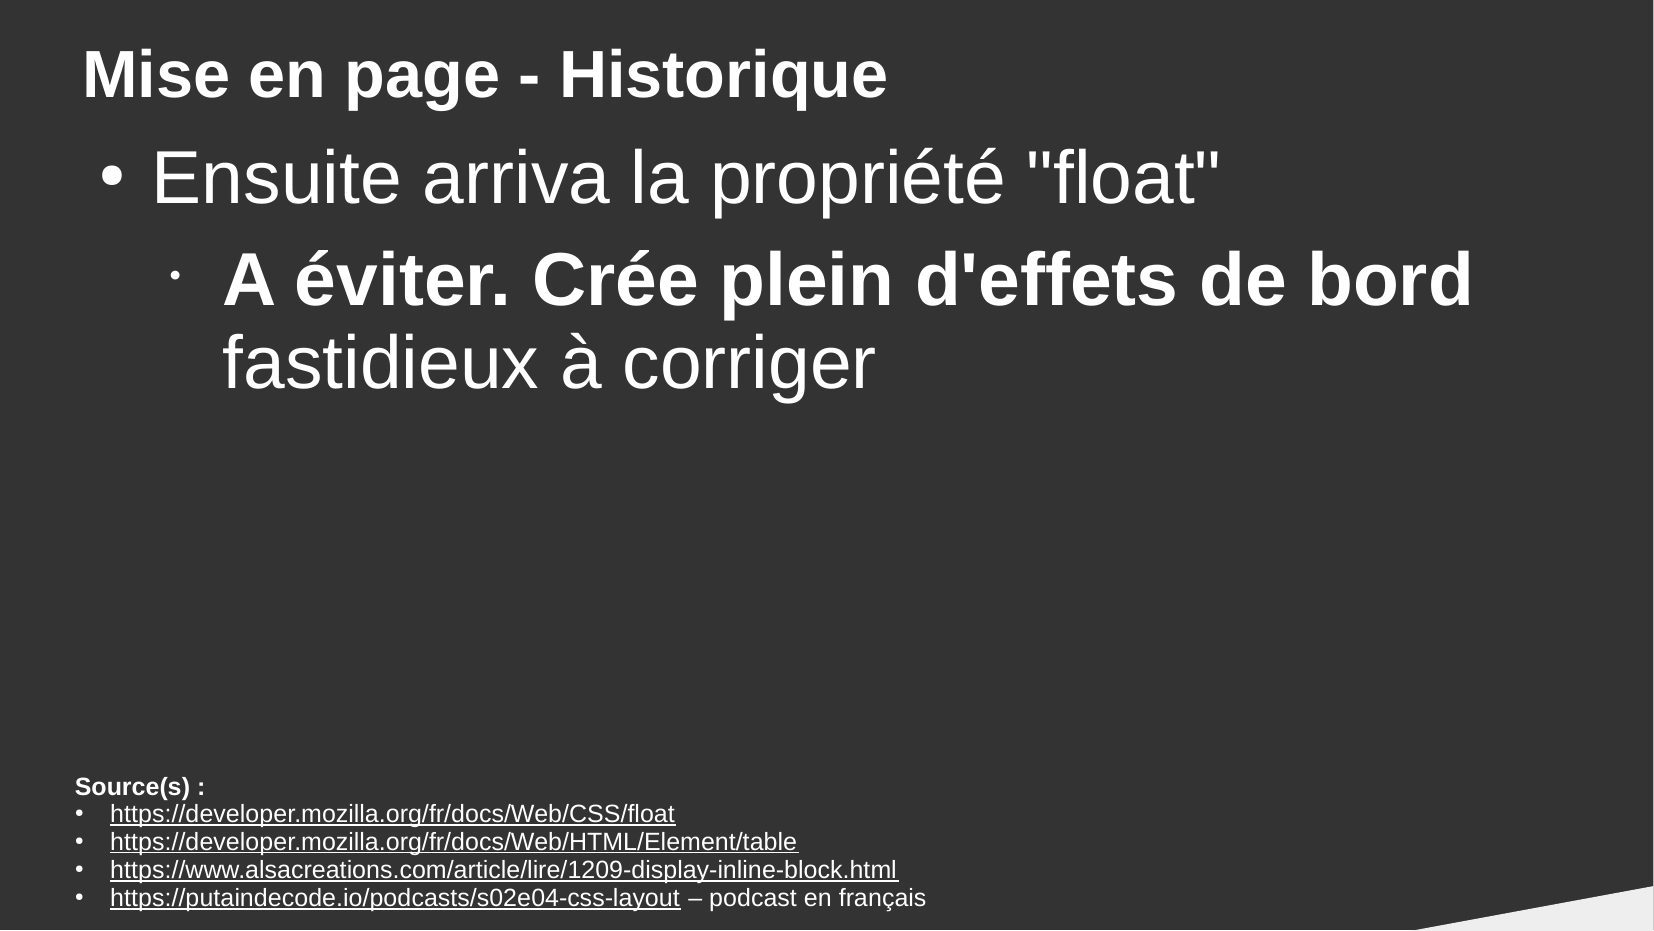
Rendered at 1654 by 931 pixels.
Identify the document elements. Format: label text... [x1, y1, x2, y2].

text_box [1410, 886, 1654, 931]
text_box Source(s) : https://developer.mozilla.org/fr/docs/Web/CSS/float https://developer.mozilla.org/fr/docs/Web/HTML/Element/table https://www.alsacreations.com/article/lire/1209-display-inline-block.html https://putaindecode.io/podcasts/s02e04-css-layout – podcast en français [60, 764, 1546, 920]
title Mise en page - Historique [82, 37, 1571, 114]
list Ensuite arriva la propriété "float" A éviter. Crée plein d'effets de bord fastidieux à corriger [80, 135, 1605, 544]
